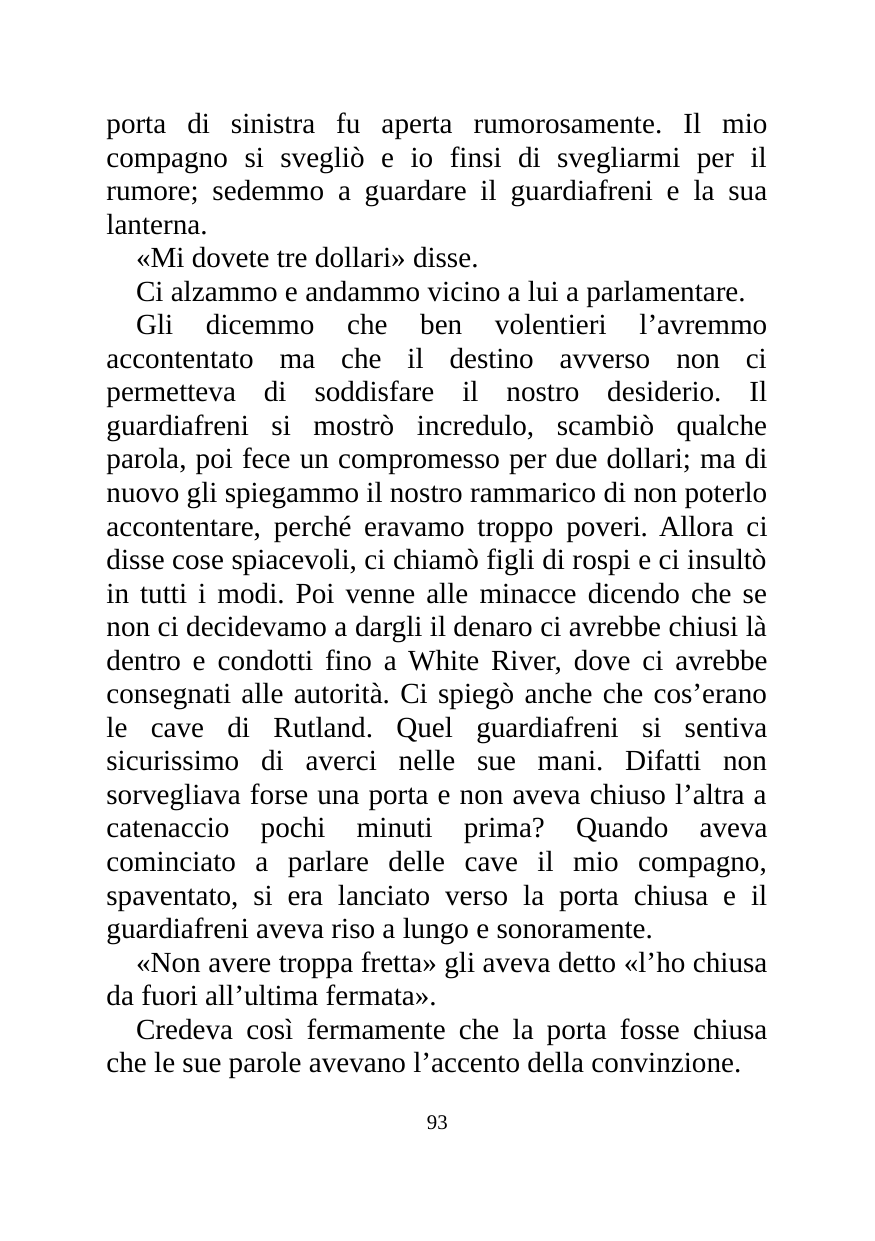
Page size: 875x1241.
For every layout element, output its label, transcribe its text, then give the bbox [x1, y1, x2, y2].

text porta di sinistra fu aperta rumorosamente. Il mio compagno si svegliò e io finsi di svegliarmi per il rumore; sedemmo a guardare il guardiafreni e la sua lanterna. [106, 106, 768, 240]
text «Non avere troppa fretta» gli aveva detto «l’ho chiusa da fuori all’ultima fermata». [106, 945, 768, 1012]
text Ci alzammo e andammo vicino a lui a parlamentare. [106, 274, 768, 307]
text Gli dicemmo che ben volentieri l’avremmo accontentato ma che il destino avverso non ci permetteva di soddisfare il nostro desiderio. Il guardiafreni si mostrò incredulo, scambiò qualche parola, poi fece un compromesso per due dollari; ma di nuovo gli spiegammo il nostro rammarico di non poterlo accontentare, perché eravamo troppo poveri. Allora ci disse cose spiacevoli, ci chiamò figli di rospi e ci insultò in tutti i modi. Poi venne alle minacce dicendo che se non ci decidevamo a dargli il denaro ci avrebbe chiusi là dentro e condotti fino a White River, dove ci avrebbe consegnati alle autorità. Ci spiegò anche che cos’erano le cave di Rutland. Quel guardiafreni si sentiva sicurissimo di averci nelle sue mani. Difatti non sorvegliava forse una porta e non aveva chiuso l’altra a catenaccio pochi minuti prima? Quando aveva cominciato a parlare delle cave il mio compagno, spaventato, si era lanciato verso la porta chiusa e il guardiafreni aveva riso a lungo e sonoramente. [106, 307, 768, 945]
text Credeva così fermamente che la porta fosse chiusa che le sue parole avevano l’accento della convinzione. [106, 1012, 768, 1079]
text «Mi dovete tre dollari» disse. [106, 240, 768, 274]
